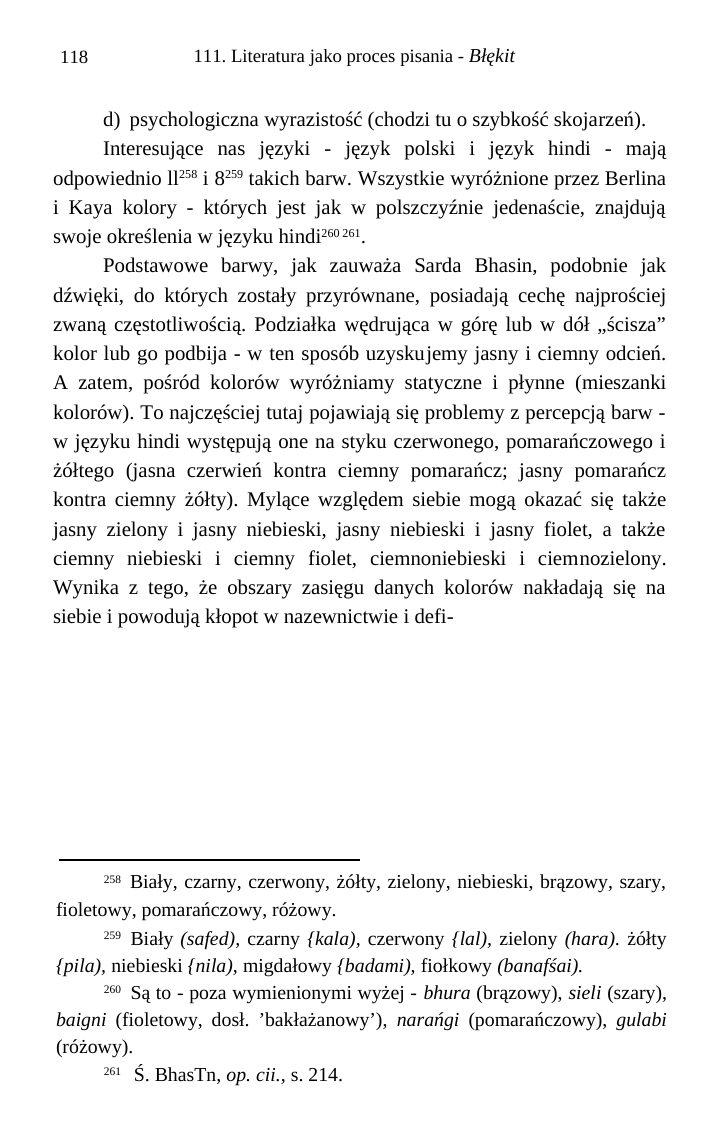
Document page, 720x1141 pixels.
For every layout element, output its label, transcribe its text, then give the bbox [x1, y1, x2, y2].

text 111. Literatura jako proces pisania - Błękit [193, 44, 530, 67]
list psychologiczna wyrazistość (chodzi tu o szybkość skoja­rzeń). [53, 107, 667, 131]
text 260 Są to - poza wymienionymi wyżej - bhura (brązowy), sieli (szary), baigni (fioletowy, dosł. ’bakłażanowy’), narańgi (pomarań­czowy), gulabi (różowy). [56, 981, 667, 1058]
text Interesujące nas języki - język polski i język hindi - mają odpowiednio ll258 i 8259 takich barw. Wszystkie wyróżnione przez Berlina i Kaya kolory - których jest jak w polszczyźnie jedenaście, znajdują swoje określenia w języku hindi260 261. [53, 136, 667, 248]
text 118 [60, 46, 91, 67]
text Podstawowe barwy, jak zauważa Sarda Bhasin, podobnie jak dźwięki, do których zostały przyrównane, posiadają cechę najprościej zwaną częstotliwością. Podziałka wędrująca w górę lub w dół „ścisza” kolor lub go podbija - w ten sposób uzysku­jemy jasny i ciemny odcień. A zatem, pośród kolorów wyróż­niamy statyczne i płynne (mieszanki kolorów). To najczęściej tutaj pojawiają się problemy z percepcją barw - w języku hindi występują one na styku czerwonego, pomarańczowego i żółtego (jasna czerwień kontra ciemny pomarańcz; jasny pomarańcz kontra ciemny żółty). Mylące względem siebie mogą okazać się także jasny zielony i jasny niebieski, jasny niebieski i jasny fiolet, a także ciemny niebieski i ciemny fiolet, ciemnoniebieski i ciem­nozielony. Wynika z tego, że obszary zasięgu danych kolorów nakładają się na siebie i powodują kłopot w nazewnictwie i defi- [53, 253, 667, 628]
text 259 Biały (safed), czarny {kala), czerwony {lal), zielony (hara). żółty {pila), niebieski {nila), migdałowy {badami), fiołkowy (banafśai). [56, 926, 667, 976]
text 258 Biały, czarny, czerwony, żółty, zielony, niebieski, brązowy, szary, fioletowy, pomarańczowy, różowy. [56, 870, 667, 920]
text 261 Ś. BhasTn, op. cii., s. 214. [56, 1063, 667, 1086]
